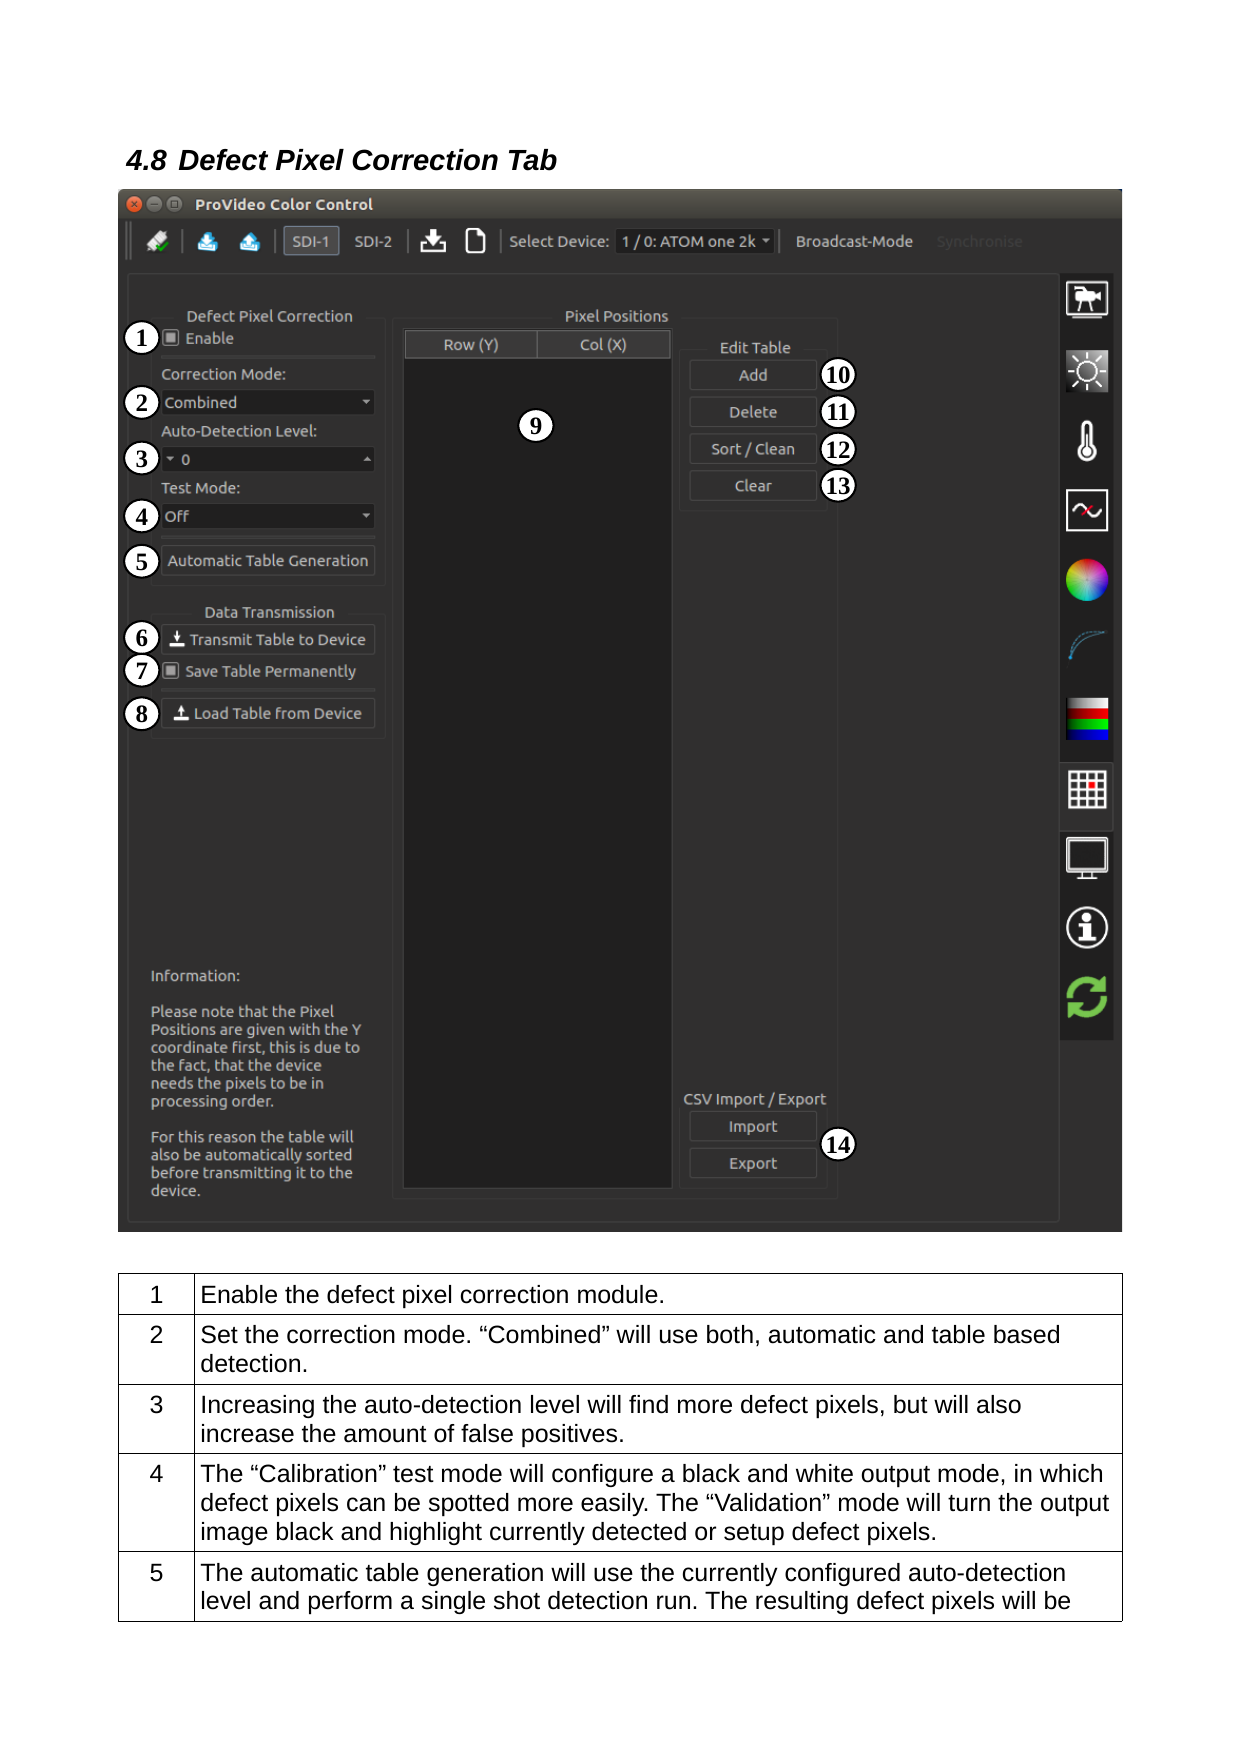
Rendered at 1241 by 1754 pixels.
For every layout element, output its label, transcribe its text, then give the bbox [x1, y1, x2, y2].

table_header Enable the defect pixel correction module. [195, 1274, 1122, 1314]
table_cell 2 [119, 1315, 194, 1383]
table_cell Increasing the auto-detection level will find more defect pixels, but will also increase the amount of false positives. [195, 1385, 1122, 1453]
table_header 1 [119, 1274, 194, 1314]
table_cell 4 [119, 1454, 194, 1551]
subtitle Defect Pixel Correction Tab [118, 143, 1122, 177]
table_cell The “Calibration” test mode will configure a black and white output mode, in which defect pixels can be spotted more easily. The “Validation” mode will turn the output image black and highlight currently detected or setup defect pixels. [195, 1454, 1122, 1551]
table_cell The automatic table generation will use the currently configured auto-detection level and perform a single shot detection run. The resulting defect pixels will be [195, 1552, 1122, 1621]
table_cell 3 [119, 1385, 194, 1453]
table_cell Set the correction mode. “Combined” will use both, automatic and table based detection. [195, 1315, 1122, 1383]
picture [118, 189, 1123, 1232]
table_cell 5 [119, 1552, 194, 1621]
